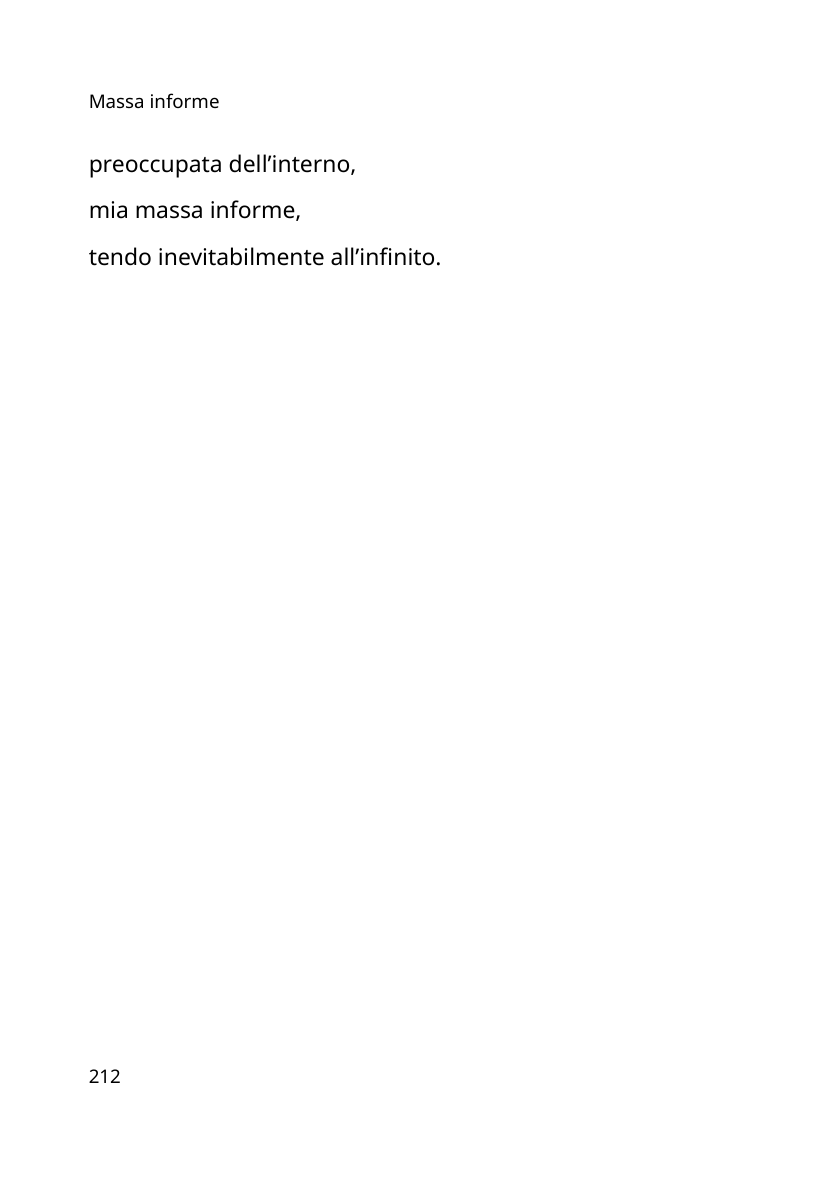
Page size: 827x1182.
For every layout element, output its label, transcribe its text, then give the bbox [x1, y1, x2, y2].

text preoccupata dell’interno, [88, 147, 738, 179]
text tendo inevitabilmente all’infinito. [88, 241, 738, 272]
text mia massa informe, [88, 194, 738, 226]
